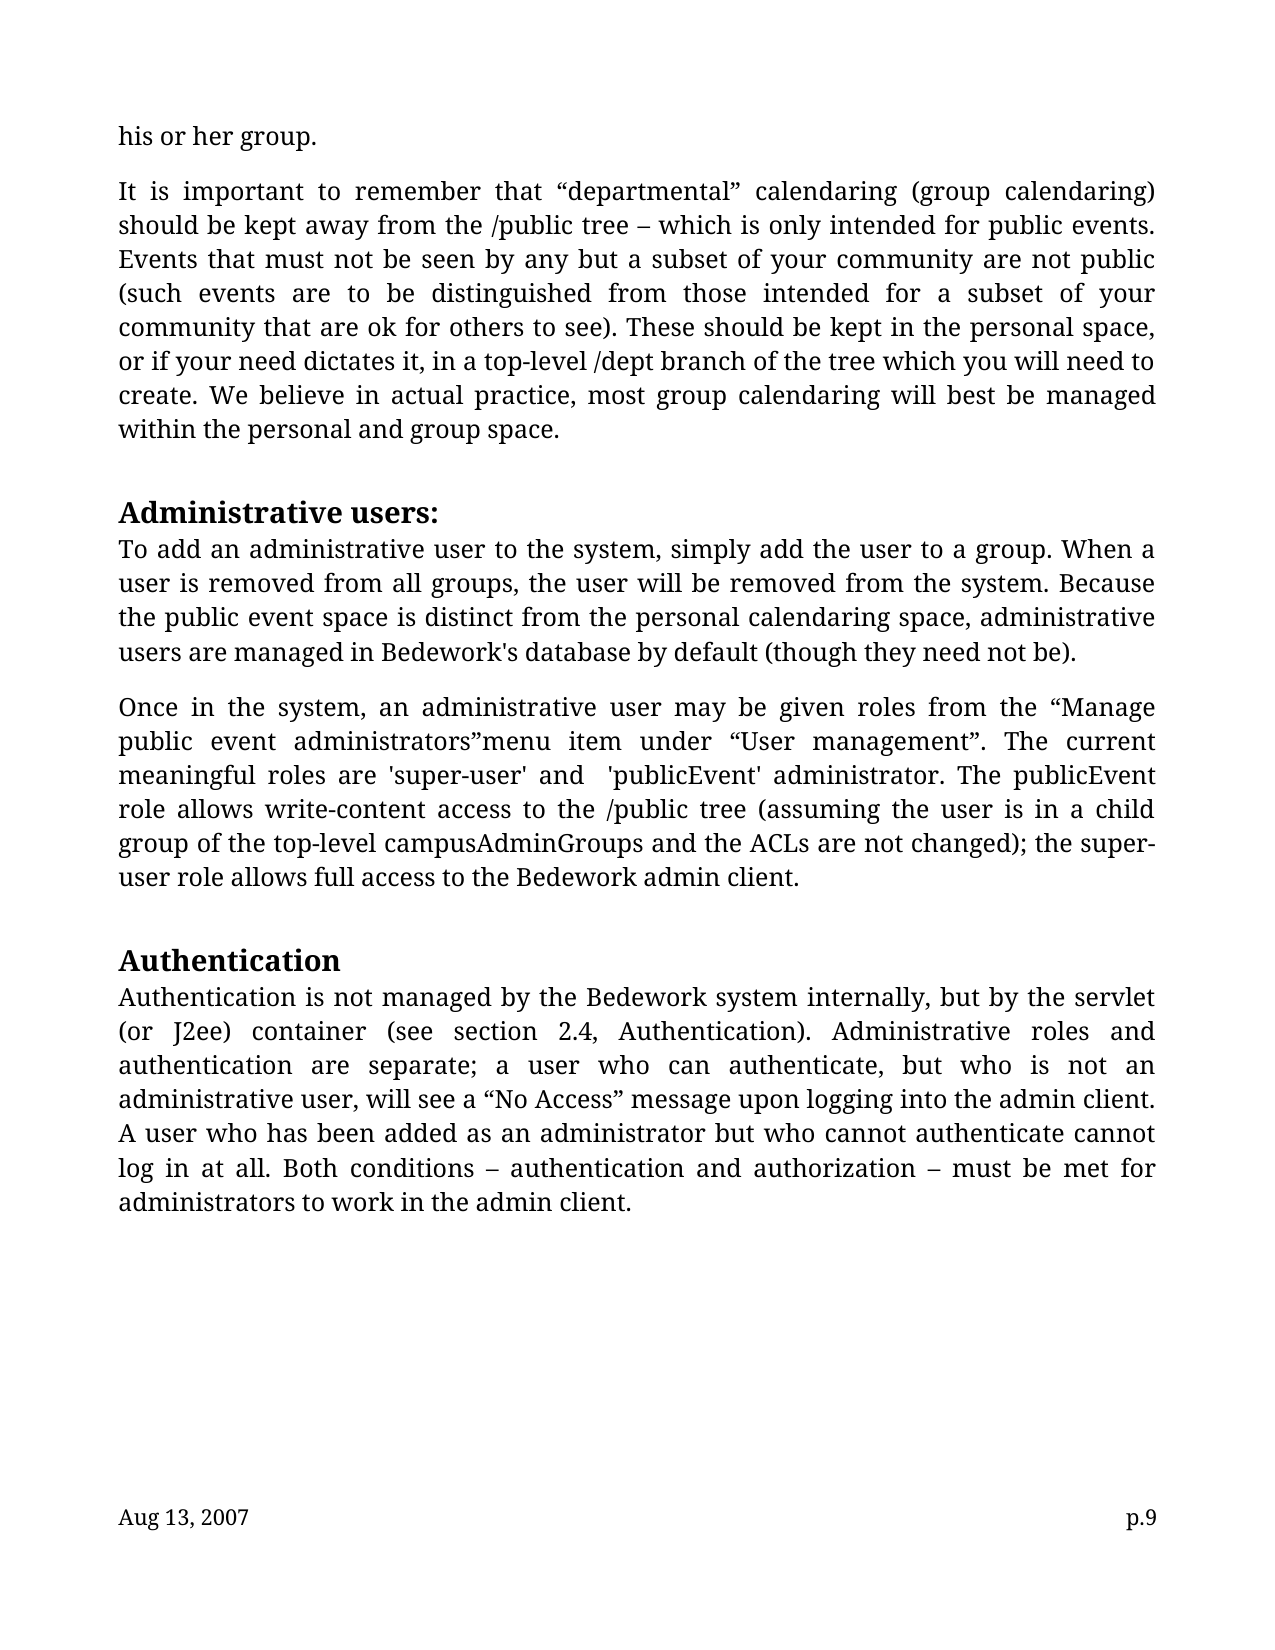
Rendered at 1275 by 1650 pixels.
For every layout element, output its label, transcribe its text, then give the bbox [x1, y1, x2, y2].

text It is important to remember that “departmental” calendaring (group calendaring) should be kept away from the /public tree – which is only intended for public events. Events that must not be seen by any but a subset of your community are not public (such events are to be distinguished from those intended for a subset of your community that are ok for others to see). These should be kept in the personal space, or if your need dictates it, in a top-level /dept branch of the tree which you will need to create. We believe in actual practice, most group calendaring will best be managed within the personal and group space. [118, 173, 1157, 446]
text To add an administrative user to the system, simply add the user to a group. When a user is removed from all groups, the user will be removed from the system. Because the public event space is distinct from the personal calendaring space, administrative users are managed in Bedework's database by default (though they need not be). [118, 532, 1157, 668]
subtitle Administrative users: [118, 492, 1157, 532]
subtitle Authentication [118, 940, 1157, 980]
text his or her group. [118, 118, 1157, 152]
text Authentication is not managed by the Bedework system internally, but by the servlet (or J2ee) container (see section 2.4, Authentication). Administrative roles and authentication are separate; a user who can authenticate, but who is not an administrative user, will see a “No Access” message upon logging into the admin client. A user who has been added as an administrator but who cannot authenticate cannot log in at all. Both conditions – authentication and authorization – must be met for administrators to work in the admin client. [118, 980, 1157, 1218]
text Once in the system, an administrative user may be given roles from the “Manage public event administrators”menu item under “User management”. The current meaningful roles are 'super-user' and 'publicEvent' administrator. The publicEvent role allows write-content access to the /public tree (assuming the user is in a child group of the top-level campusAdminGroups and the ACLs are not changed); the super-user role allows full access to the Bedework admin client. [118, 689, 1157, 894]
